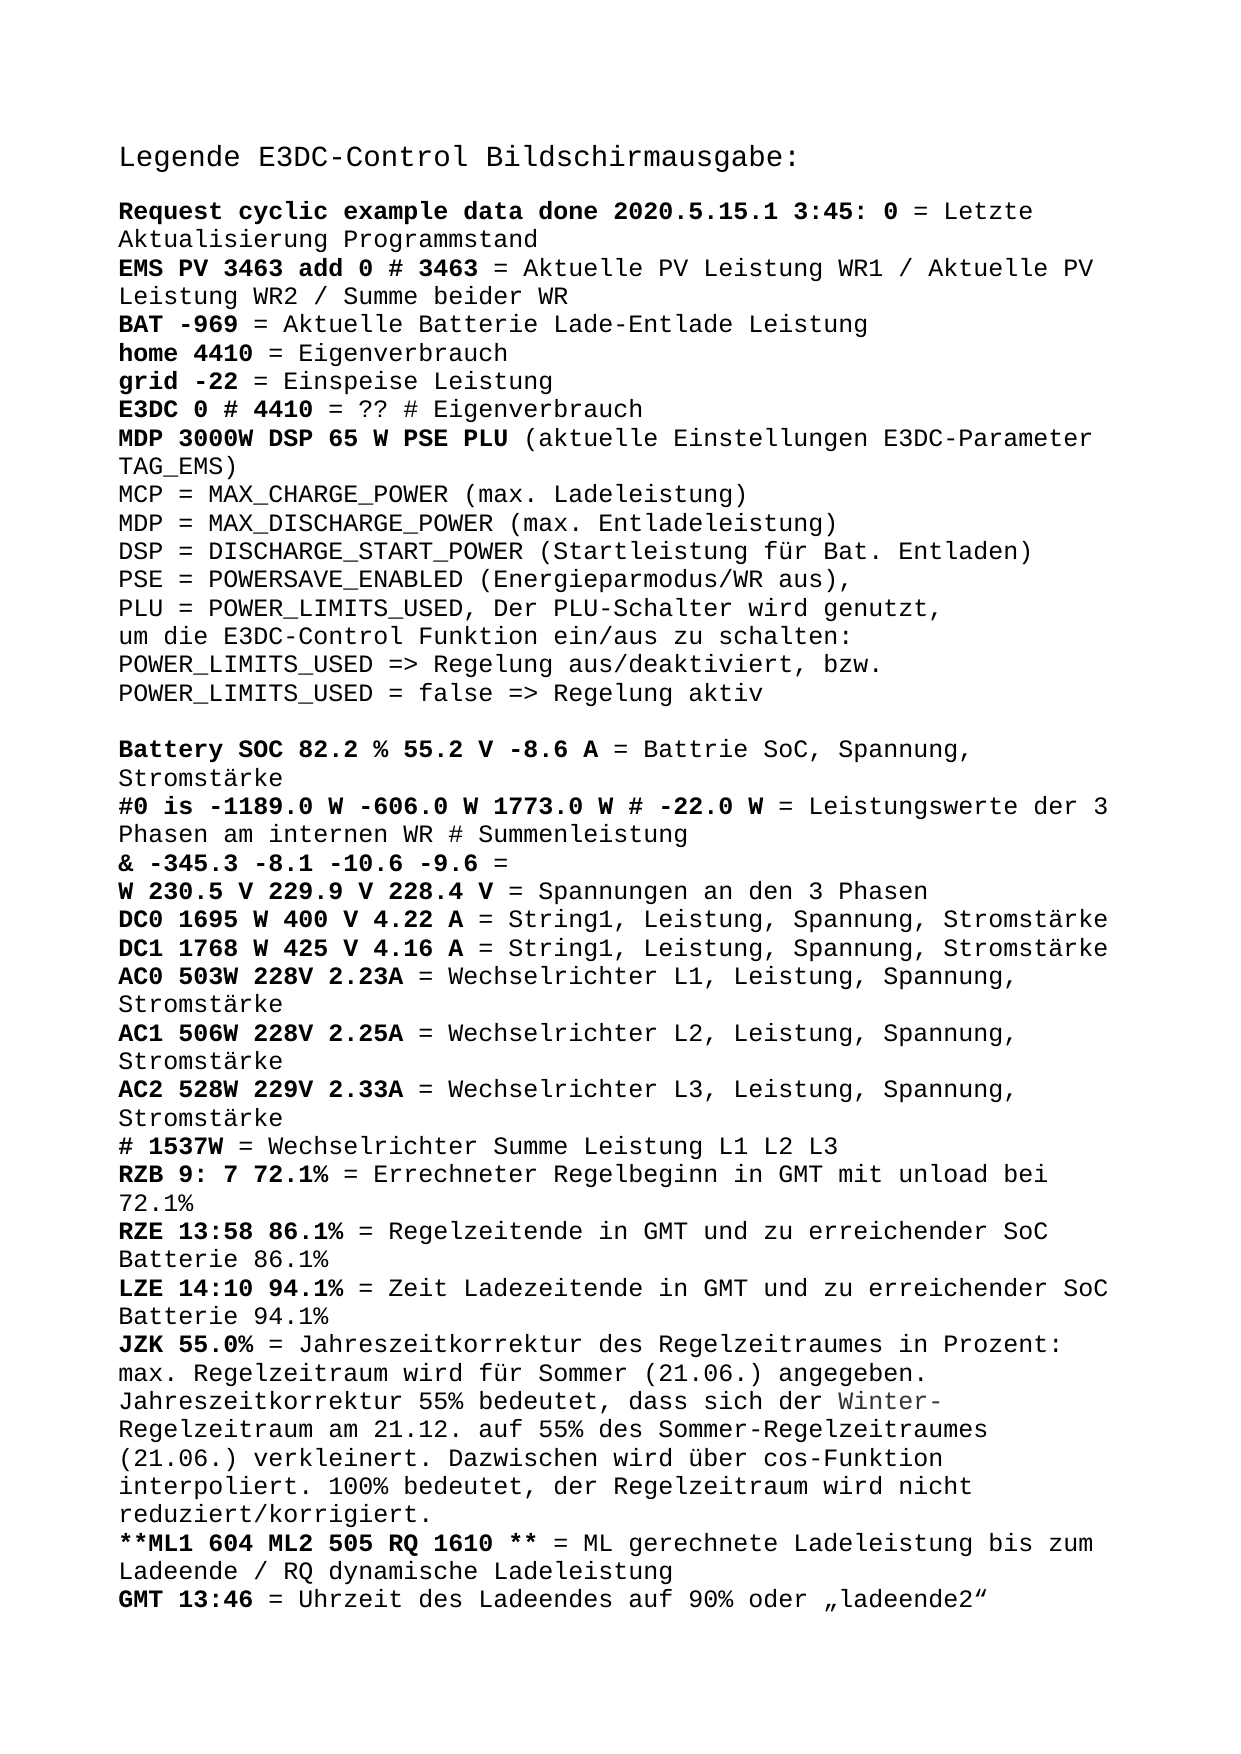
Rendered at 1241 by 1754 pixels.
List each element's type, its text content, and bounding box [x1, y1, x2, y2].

text DC0 1695 W 400 V 4.22 A = String1, Leistung, Spannung, Stromstärke [118, 907, 1122, 935]
text POWER_LIMITS_USED => Regelung aus/deaktiviert, bzw. [118, 652, 1122, 680]
text PLU = POWER_LIMITS_USED, Der PLU-Schalter wird genutzt, [118, 595, 1122, 623]
text um die E3DC-Control Funktion ein/aus zu schalten: [118, 623, 1122, 652]
text #0 is -1189.0 W -606.0 W 1773.0 W # -22.0 W = Leistungswerte der 3 Phasen am internen WR # Summenleistung [118, 793, 1122, 850]
text BAT -969 = Aktuelle Batterie Lade-Entlade Leistung [118, 312, 1122, 340]
text RZE 13:58 86.1% = Regelzeitende in GMT und zu erreichender SoC Batterie 86.1% [118, 1218, 1122, 1275]
text EMS PV 3463 add 0 # 3463 = Aktuelle PV Leistung WR1 / Aktuelle PV Leistung WR2 / Summe beider WR [118, 255, 1122, 312]
text RZB 9: 7 72.1% = Errechneter Regelbeginn in GMT mit unload bei 72.1% [118, 1162, 1122, 1218]
text JZK 55.0% = Jahreszeitkorrektur des Regelzeitraumes in Prozent: max. Regelzeitraum wird für Sommer (21.06.) angegeben. Jahreszeitkorrektur 55% bedeutet, dass sich der Winter-Regelzeitraum am 21.12. auf 55% des Sommer-Regelzeitraumes (21.06.) verkleinert. Dazwischen wird über cos-Funktion interpoliert. 100% bedeutet, der Regelzeitraum wird nicht reduziert/korrigiert. [118, 1332, 1122, 1530]
text DSP = DISCHARGE_START_POWER (Startleistung für Bat. Entladen) [118, 538, 1122, 567]
text LZE 14:10 94.1% = Zeit Ladezeitende in GMT und zu erreichender SoC Batterie 94.1% [118, 1275, 1122, 1332]
text E3DC 0 # 4410 = ?? # Eigenverbrauch [118, 397, 1122, 425]
text W 230.5 V 229.9 V 228.4 V = Spannungen an den 3 Phasen [118, 878, 1122, 907]
text Request cyclic example data done 2020.5.15.1 3:45: 0 = Letzte Aktualisierung Programmstand [118, 198, 1122, 255]
text MDP = MAX_DISCHARGE_POWER (max. Entladeleistung) [118, 510, 1122, 538]
text grid -22 = Einspeise Leistung [118, 368, 1122, 397]
text GMT 13:46 = Uhrzeit des Ladeendes auf 90% oder „ladeende2“ [118, 1587, 1122, 1615]
text home 4410 = Eigenverbrauch [118, 340, 1122, 368]
text PSE = POWERSAVE_ENABLED (Energieparmodus/WR aus), [118, 567, 1122, 595]
text Battery SOC 82.2 % 55.2 V -8.6 A = Battrie SoC, Spannung, Stromstärke [118, 737, 1122, 793]
text DC1 1768 W 425 V 4.16 A = String1, Leistung, Spannung, Stromstärke [118, 935, 1122, 963]
text AC2 528W 229V 2.33A = Wechselrichter L3, Leistung, Spannung, Stromstärke [118, 1077, 1122, 1133]
text Legende E3DC-Control Bildschirmausgabe: [118, 142, 1122, 175]
text AC1 506W 228V 2.25A = Wechselrichter L2, Leistung, Spannung, Stromstärke [118, 1020, 1122, 1077]
text MDP 3000W DSP 65 W PSE PLU (aktuelle Einstellungen E3DC-Parameter TAG_EMS) [118, 425, 1122, 482]
text & -345.3 -8.1 -10.6 -9.6 = [118, 850, 1122, 878]
text **ML1 604 ML2 505 RQ 1610 ** = ML gerechnete Ladeleistung bis zum Ladeende / RQ dynamische Ladeleistung [118, 1530, 1122, 1587]
text MCP = MAX_CHARGE_POWER (max. Ladeleistung) [118, 482, 1122, 510]
text AC0 503W 228V 2.23A = Wechselrichter L1, Leistung, Spannung, Stromstärke [118, 963, 1122, 1020]
text # 1537W = Wechselrichter Summe Leistung L1 L2 L3 [118, 1133, 1122, 1162]
text POWER_LIMITS_USED = false => Regelung aktiv [118, 680, 1122, 708]
